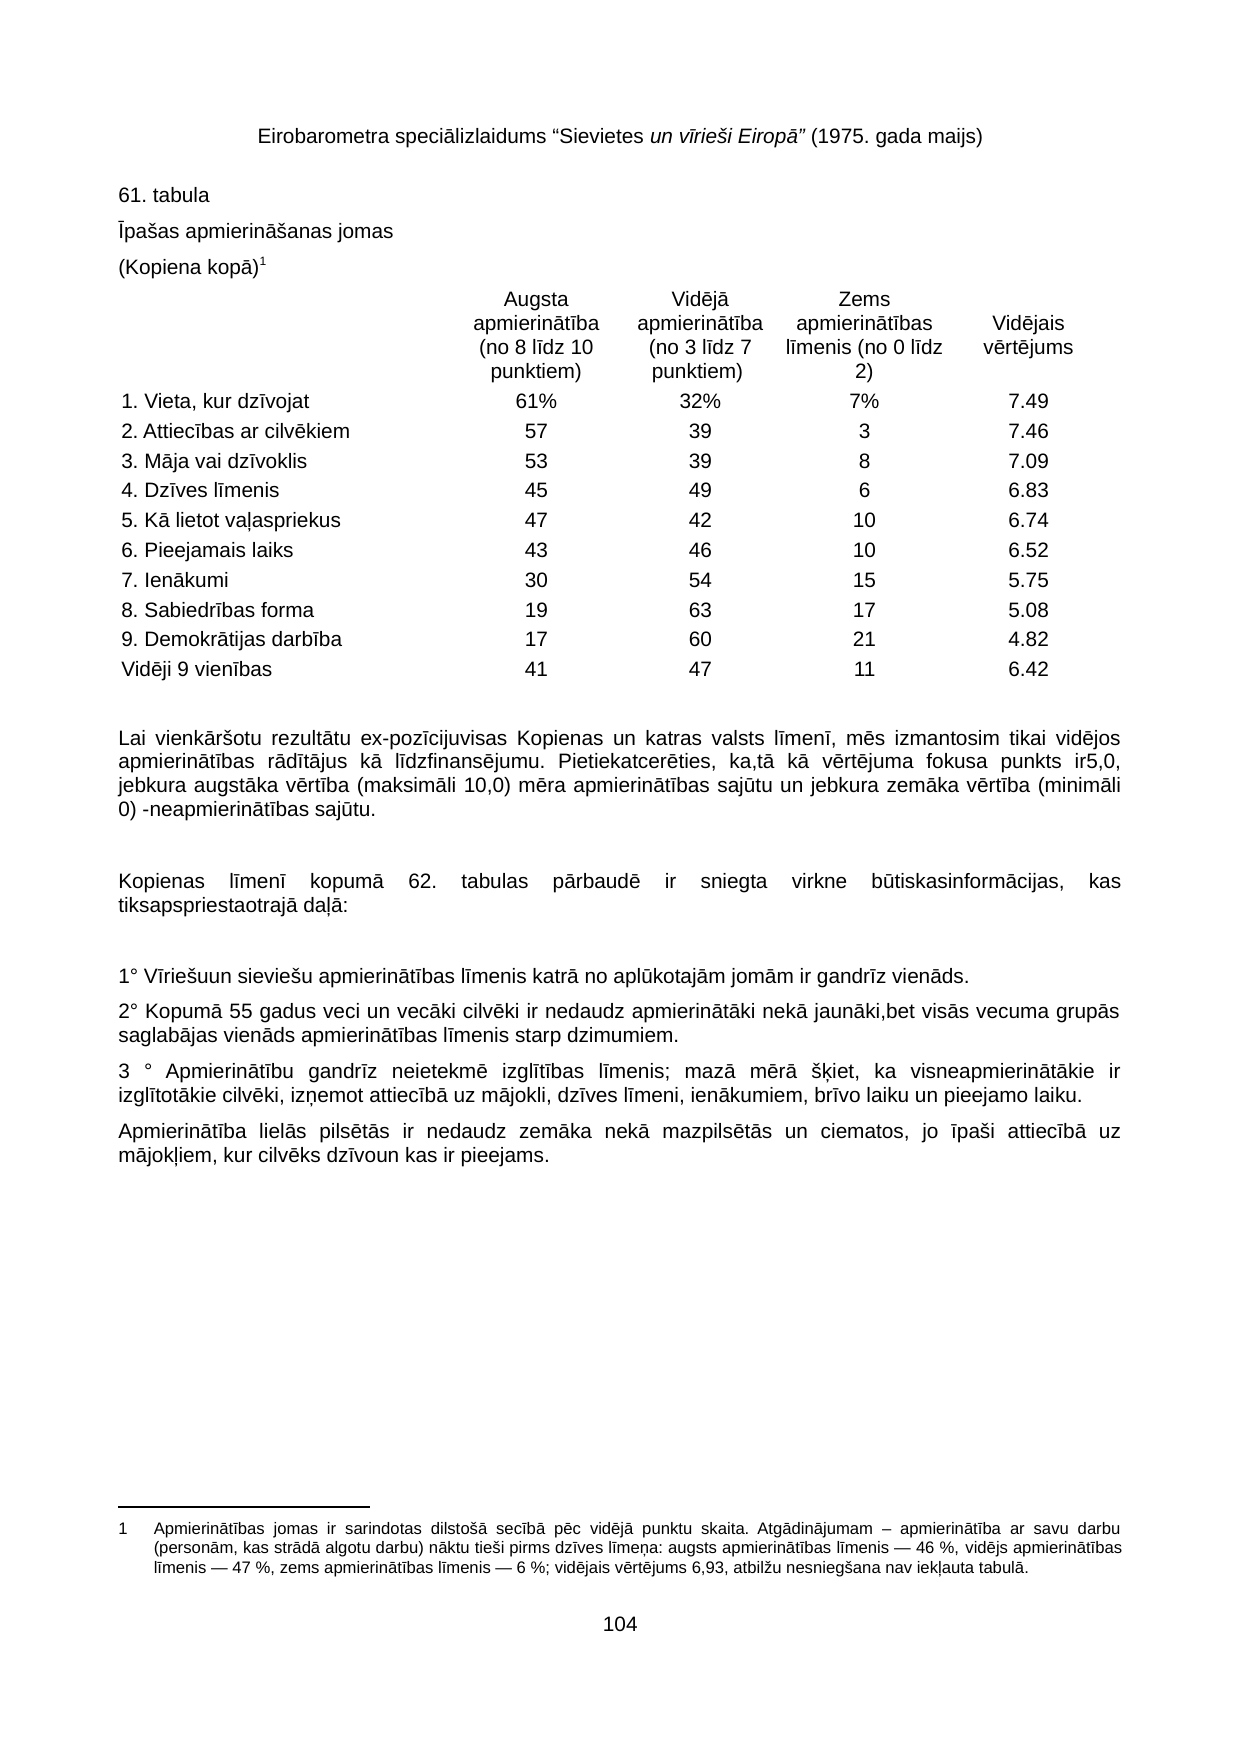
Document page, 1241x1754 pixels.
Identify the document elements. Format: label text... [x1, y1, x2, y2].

table_cell 57 [454, 416, 618, 446]
table_cell 6,83 [946, 475, 1110, 505]
text 3 ° Apmierinātību gandrīz neietekmē izglītības līmenis; mazā mērā šķiet, ka visneapmierinātākie ir izglītotākie cilvēki, izņemot attiecībā uz mājokli, dzīves līmeni, ienākumiem, brīvo laiku un pieejamo laiku. [118, 1059, 1122, 1107]
table_cell 6,42 [946, 654, 1110, 684]
table_cell 39 [618, 416, 782, 446]
table_cell 7,09 [946, 446, 1110, 475]
text Lai vienkāršotu rezultātu ex-pozīcijuvisas Kopienas un katras valsts līmenī, mēs izmantosim tikai vidējos apmierinātības rādītājus kā līdzfinansējumu. Pietiekatcerēties, ka,tā kā vērtējuma fokusa punkts ir5,0, jebkura augstāka vērtība (maksimāli 10,0) mēra apmierinātības sajūtu un jebkura zemāka vērtība (minimāli 0) -neapmierinātības sajūtu. [118, 725, 1122, 821]
table_cell 49 [618, 475, 782, 505]
table_cell 6. Pieejamais laiks [118, 535, 454, 565]
table_cell 47 [454, 505, 618, 535]
table_cell 7. Ienākumi [118, 565, 454, 594]
table_cell 7,46 [946, 416, 1110, 446]
table_cell 2. Attiecības ar cilvēkiem [118, 416, 454, 446]
table_cell 45 [454, 475, 618, 505]
table_cell 3. Māja vai dzīvoklis [118, 446, 454, 475]
table_cell 6 [782, 475, 946, 505]
table_cell 7,49 [946, 386, 1110, 416]
table_header Augsta apmierinātība (no 8 līdz 10 punktiem) [454, 284, 618, 386]
table_cell 17 [782, 595, 946, 624]
table_cell 8. Sabiedrības forma [118, 595, 454, 624]
table_cell 3 [782, 416, 946, 446]
table_cell 1. Vieta, kur dzīvojat [118, 386, 454, 416]
table_cell 61% [454, 386, 618, 416]
table_cell 19 [454, 595, 618, 624]
table_header Vidējā apmierinātība (no 3 līdz 7 punktiem) [618, 284, 782, 386]
text 61. tabula [118, 183, 1122, 207]
table_cell 32% [618, 386, 782, 416]
table_cell 10 [782, 535, 946, 565]
table_header Vidējais vērtējums [946, 284, 1110, 386]
table_cell 4,82 [946, 624, 1110, 654]
table_cell 39 [618, 446, 782, 475]
table_cell 5. Kā lietot vaļaspriekus [118, 505, 454, 535]
text 1° Vīriešuun sieviešu apmierinātības līmenis katrā no aplūkotajām jomām ir gandrīz vienāds. [118, 964, 1122, 988]
table_cell 5,08 [946, 595, 1110, 624]
text Apmierinātība lielās pilsētās ir nedaudz zemāka nekā mazpilsētās un ciematos, jo īpaši attiecībā uz mājokļiem, kur cilvēks dzīvoun kas ir pieejams. [118, 1118, 1122, 1166]
table_cell 5,75 [946, 565, 1110, 594]
table_cell 63 [618, 595, 782, 624]
table_cell 9. Demokrātijas darbība [118, 624, 454, 654]
table_cell 53 [454, 446, 618, 475]
table_cell 47 [618, 654, 782, 684]
table_cell 8 [782, 446, 946, 475]
text Kopienas līmenī kopumā 62. tabulas pārbaudē ir sniegta virkne būtiskasinformācijas, kas tiksapspriestaotrajā daļā: [118, 868, 1122, 916]
table_cell 6,74 [946, 505, 1110, 535]
text Apmierinātības jomas ir sarindotas dilstošā secībā pēc vidējā punktu skaita. Atgādinājumam – apmierinātība ar savu darbu (personām, kas strādā algotu darbu) nāktu tieši pirms dzīves līmeņa: augsts apmierinātības līmenis — 46 %, vidējs apmierinātības līmenis — 47 %, zems apmierinātības līmenis — 6 %; vidējais vērtējums 6,93, atbilžu nesniegšana nav iekļauta tabulā. [118, 1519, 1122, 1577]
table_cell 7% [782, 386, 946, 416]
table_cell 43 [454, 535, 618, 565]
table_cell 46 [618, 535, 782, 565]
table_cell 42 [618, 505, 782, 535]
text 2° Kopumā 55 gadus veci un vecāki cilvēki ir nedaudz apmierinātāki nekā jaunāki,bet visās vecuma grupās saglabājas vienāds apmierinātības līmenis starp dzimumiem. [118, 999, 1122, 1047]
text Īpašas apmierināšanas jomas [118, 219, 1122, 243]
table_header [118, 284, 454, 386]
table_cell 30 [454, 565, 618, 594]
table_cell 54 [618, 565, 782, 594]
table_cell 17 [454, 624, 618, 654]
table_cell 41 [454, 654, 618, 684]
table_header Zems apmierinātības līmenis (no 0 līdz 2) [782, 284, 946, 386]
table_cell 4. Dzīves līmenis [118, 475, 454, 505]
text (Kopiena kopā) [118, 254, 1122, 278]
table_cell 15 [782, 565, 946, 594]
table_cell 21 [782, 624, 946, 654]
table_cell Vidēji 9 vienības [118, 654, 454, 684]
table_cell 11 [782, 654, 946, 684]
table_cell 10 [782, 505, 946, 535]
table_cell 60 [618, 624, 782, 654]
table_cell 6,52 [946, 535, 1110, 565]
